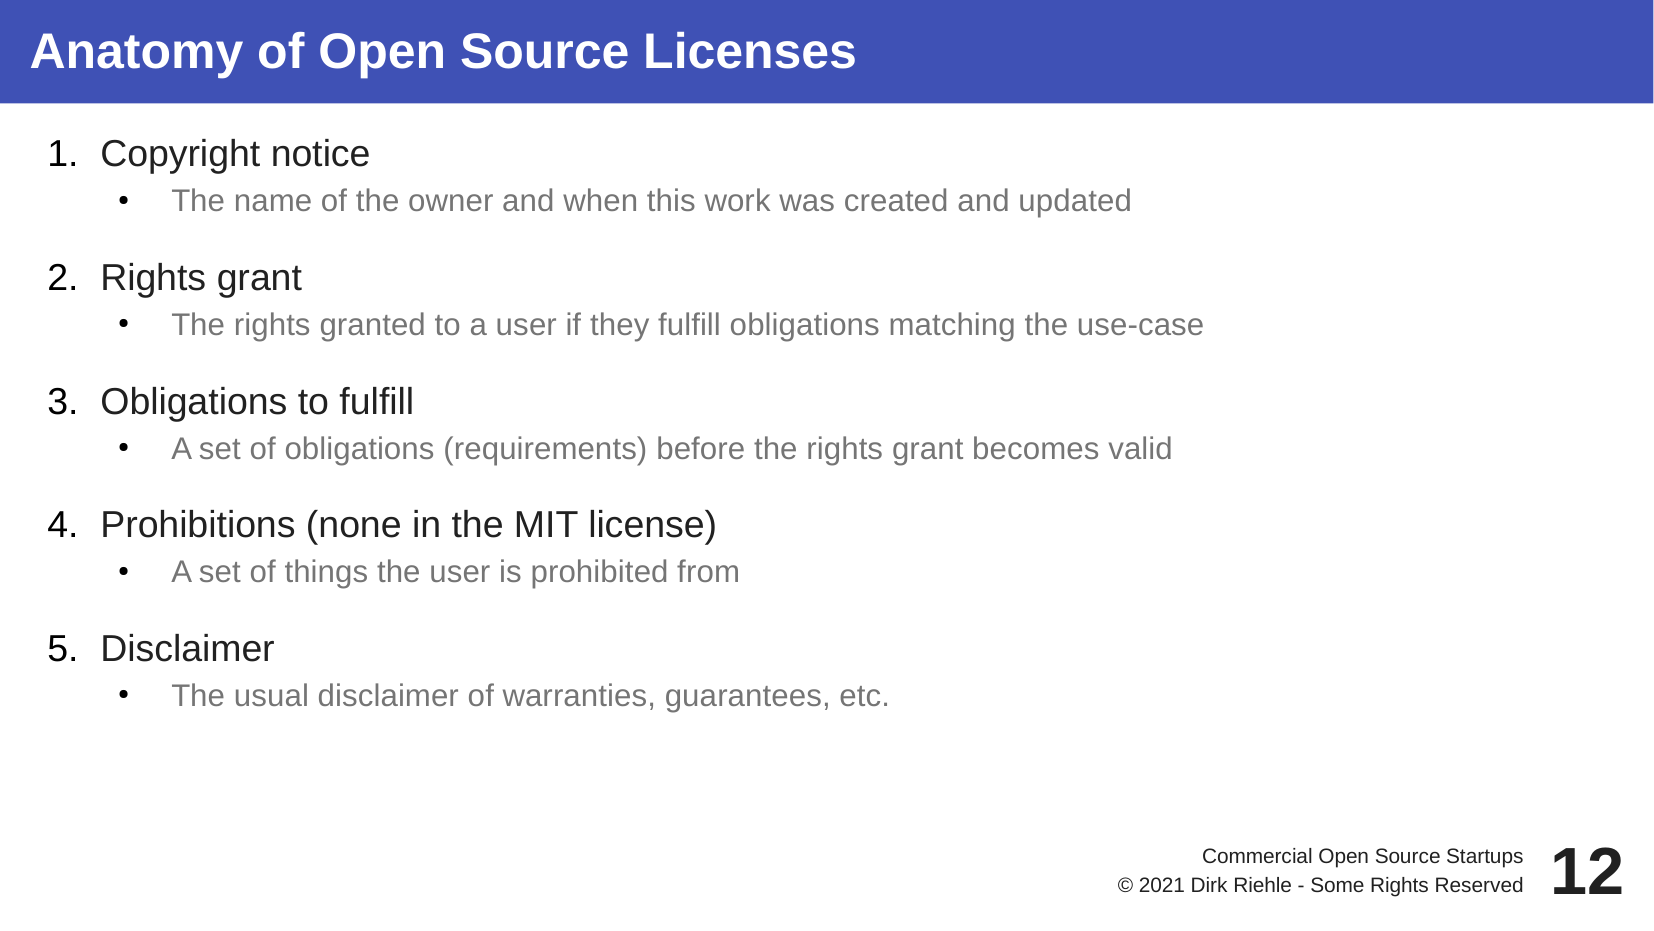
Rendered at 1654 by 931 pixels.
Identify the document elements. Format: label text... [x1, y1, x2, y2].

title Anatomy of Open Source Licenses [0, 0, 1654, 104]
list Copyright notice The name of the owner and when this work was created and updated Rights grant The rights granted to a user if they fulfill obligations matching the use-case Obligations to fulfill A set of obligations (requirements) before the rights grant becomes valid Prohibitions (none in the MIT license) A set of things the user is prohibited from Disclaimer The usual disclaimer of warranties, guarantees, etc. [29, 132, 1625, 813]
